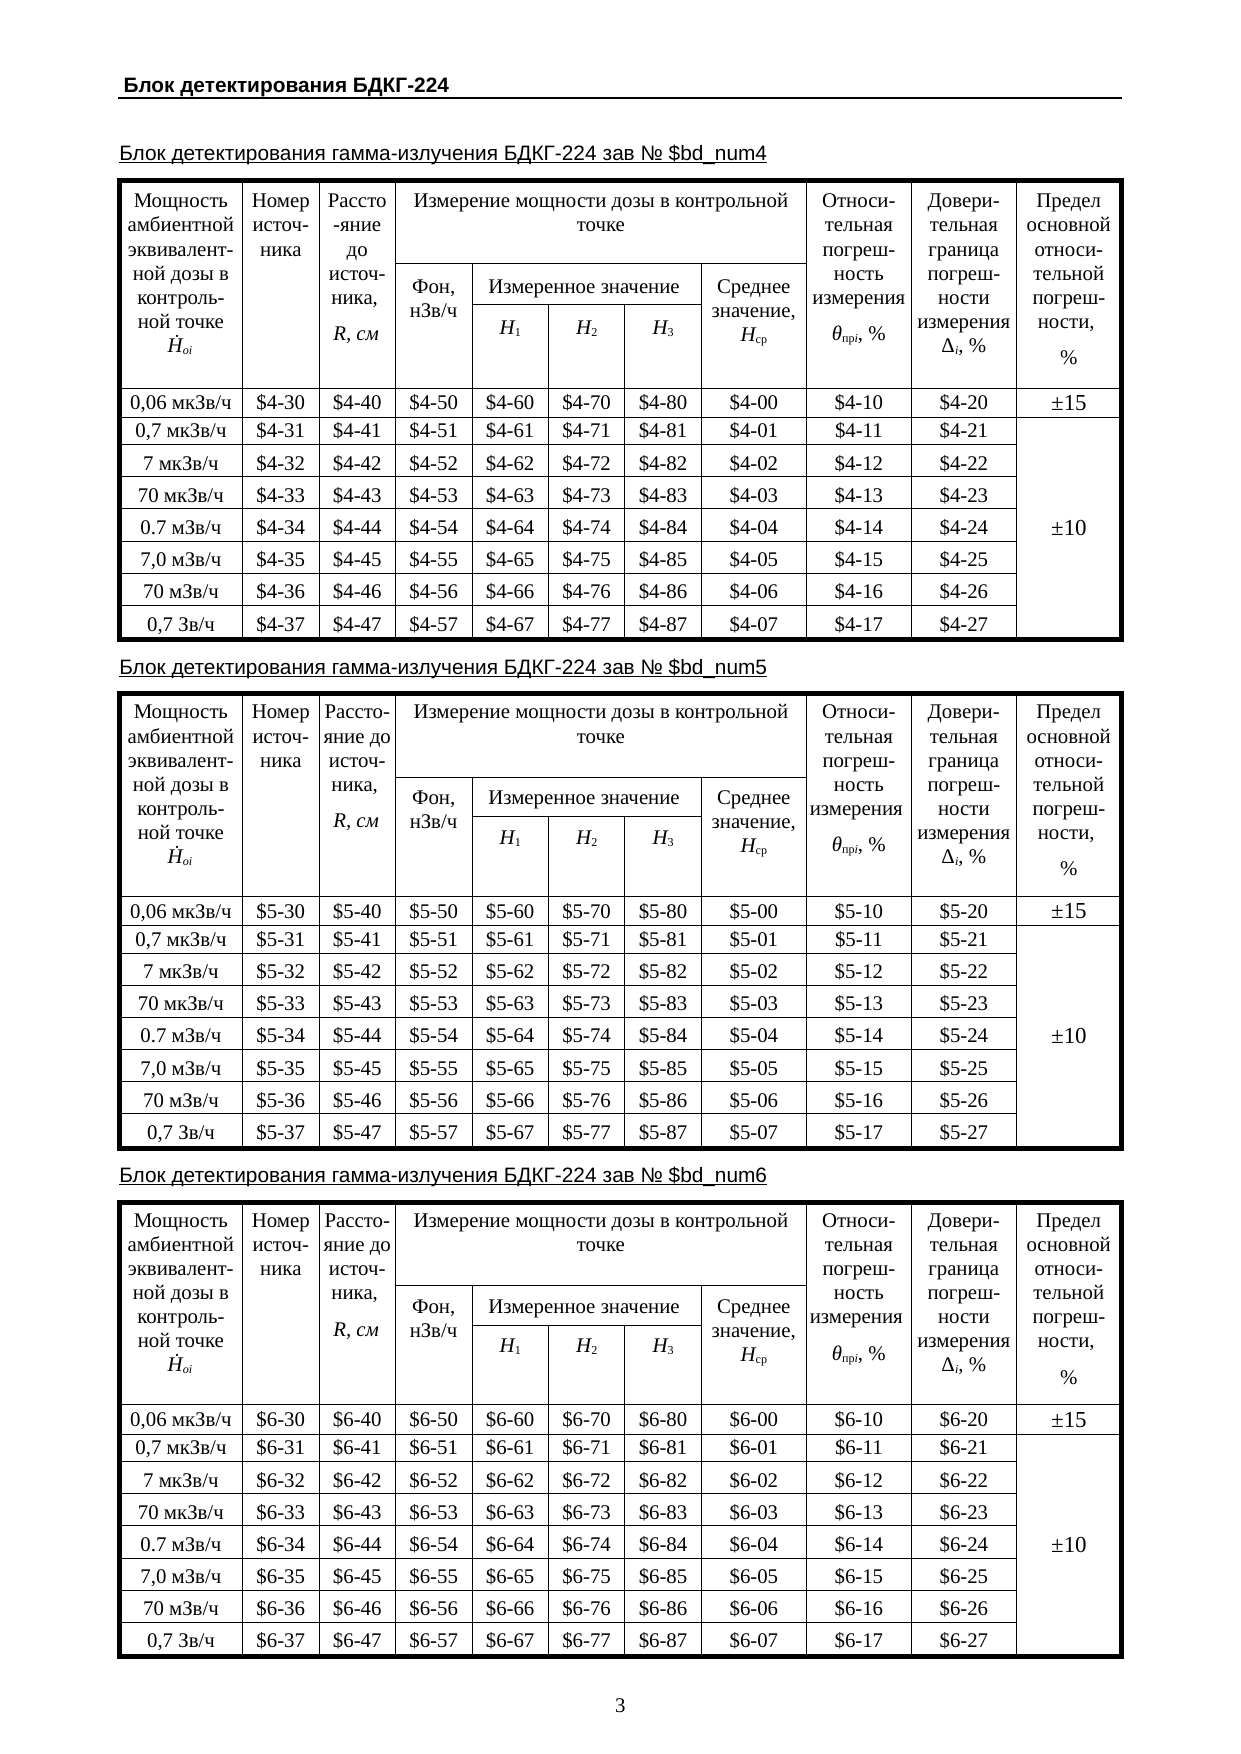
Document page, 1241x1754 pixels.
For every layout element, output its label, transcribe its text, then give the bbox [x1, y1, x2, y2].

table_cell $5-52 [396, 954, 472, 984]
table_cell $4-82 [625, 445, 701, 476]
table_cell $4-66 [473, 574, 548, 605]
table_cell Мощность амбиентной эквивалент-ной дозы в контроль-ной точке Ḣoi [122, 183, 242, 387]
table_cell 0,7 мкЗв/ч [122, 1435, 242, 1461]
table_cell $6-61 [473, 1435, 548, 1461]
table_cell $4-40 [320, 389, 395, 417]
table_cell $4-64 [473, 509, 548, 541]
table_cell $6-42 [320, 1462, 395, 1493]
table_cell $4-15 [807, 542, 911, 573]
table_cell $6-00 [702, 1405, 806, 1434]
table_cell $5-81 [625, 926, 701, 952]
table_cell $5-75 [549, 1050, 624, 1081]
table_cell $6-41 [320, 1435, 395, 1461]
table_cell $4-35 [243, 542, 319, 573]
table_cell $6-13 [807, 1494, 911, 1525]
table_cell $4-05 [702, 542, 806, 573]
table_cell $5-00 [702, 897, 806, 925]
table_cell Фон, нЗв/ч [396, 778, 472, 896]
table_cell $5-56 [396, 1082, 472, 1113]
table_cell $5-83 [625, 986, 701, 1017]
table_cell Мощность амбиентной эквивалент-ной дозы в контроль-ной точке Ḣoi [122, 696, 242, 896]
table_cell $4-04 [702, 509, 806, 541]
table_cell $4-55 [396, 542, 472, 573]
table_cell $4-67 [473, 606, 548, 637]
table_cell $5-13 [807, 986, 911, 1017]
table_cell Измерение мощности дозы в контрольной точке [396, 696, 806, 777]
table_cell $4-37 [243, 606, 319, 637]
table_cell $5-60 [473, 897, 548, 925]
table_cell $4-63 [473, 477, 548, 508]
table_cell $4-23 [912, 477, 1016, 508]
table_cell $6-83 [625, 1494, 701, 1525]
table_cell $4-46 [320, 574, 395, 605]
table_cell Довери-тельная граница погреш-ности измерения Δi, % [912, 696, 1016, 896]
table_cell $4-14 [807, 509, 911, 541]
table_cell $6-80 [625, 1405, 701, 1434]
table_cell Измерение мощности дозы в контрольной точке [396, 1205, 806, 1285]
table_cell $6-72 [549, 1462, 624, 1493]
table_cell $6-10 [807, 1405, 911, 1434]
table_cell $4-61 [473, 418, 548, 444]
table_cell ±15 [1017, 1405, 1119, 1434]
table_cell $5-46 [320, 1082, 395, 1113]
table_cell $4-21 [912, 418, 1016, 444]
table_cell $4-30 [243, 389, 319, 417]
table_cell $4-74 [549, 509, 624, 541]
table_cell $4-47 [320, 606, 395, 637]
table_cell $5-72 [549, 954, 624, 984]
table_cell $4-10 [807, 389, 911, 417]
table_cell $6-26 [912, 1591, 1016, 1622]
table_cell $4-36 [243, 574, 319, 605]
table_cell $4-42 [320, 445, 395, 476]
table_cell $5-36 [243, 1082, 319, 1113]
table_cell $4-65 [473, 542, 548, 573]
table_cell $6-24 [912, 1526, 1016, 1557]
table_cell $5-17 [807, 1114, 911, 1146]
table_cell $6-32 [243, 1462, 319, 1493]
table_cell 70 мЗв/ч [122, 1591, 242, 1622]
table_cell $6-43 [320, 1494, 395, 1525]
table_cell $4-43 [320, 477, 395, 508]
table_cell $5-21 [912, 926, 1016, 952]
table_cell $5-65 [473, 1050, 548, 1081]
table_cell $5-05 [702, 1050, 806, 1081]
table_cell ±15 [1017, 389, 1119, 417]
table_cell H3 [625, 817, 701, 896]
table_cell $4-51 [396, 418, 472, 444]
table_cell $4-22 [912, 445, 1016, 476]
table_cell $6-16 [807, 1591, 911, 1622]
table_cell 0.7 мЗв/ч [122, 1018, 242, 1049]
table_cell $6-64 [473, 1526, 548, 1557]
table_cell $5-10 [807, 897, 911, 925]
table_cell $4-80 [625, 389, 701, 417]
table_cell $5-47 [320, 1114, 395, 1146]
table_cell $6-66 [473, 1591, 548, 1622]
table_cell Измеренное значение [473, 1286, 701, 1325]
table_cell $6-86 [625, 1591, 701, 1622]
table_cell $4-52 [396, 445, 472, 476]
table_cell $4-86 [625, 574, 701, 605]
table_cell $6-40 [320, 1405, 395, 1434]
table_cell $5-32 [243, 954, 319, 984]
table_cell Измеренное значение [473, 264, 701, 304]
table_cell $6-20 [912, 1405, 1016, 1434]
table_cell $6-50 [396, 1405, 472, 1434]
table_cell $4-07 [702, 606, 806, 637]
table_cell $5-53 [396, 986, 472, 1017]
table_cell $6-05 [702, 1559, 806, 1589]
table_cell $4-17 [807, 606, 911, 637]
table_cell $5-12 [807, 954, 911, 984]
table_cell $5-14 [807, 1018, 911, 1049]
table_cell $6-73 [549, 1494, 624, 1525]
table_cell ±10 [1017, 1435, 1119, 1654]
table_cell $5-27 [912, 1114, 1016, 1146]
table_cell 7,0 мЗв/ч [122, 1050, 242, 1081]
table_cell $6-06 [702, 1591, 806, 1622]
table_header Блок детектирования гамма-излучения БДКГ-224 зав № $bd_num4 [119, 129, 1121, 177]
table_cell $6-60 [473, 1405, 548, 1434]
table_cell $6-53 [396, 1494, 472, 1525]
table_cell $6-81 [625, 1435, 701, 1461]
table_cell $6-01 [702, 1435, 806, 1461]
table_cell Рассто-яние до источ-ника, R, см [320, 183, 395, 387]
table_cell $6-52 [396, 1462, 472, 1493]
table_cell $6-04 [702, 1526, 806, 1557]
table_cell $6-75 [549, 1559, 624, 1589]
table_cell $5-54 [396, 1018, 472, 1049]
table_cell $6-67 [473, 1623, 548, 1654]
table_cell $5-11 [807, 926, 911, 952]
table_cell $5-67 [473, 1114, 548, 1146]
table_cell Фон, нЗв/ч [396, 1286, 472, 1404]
table_cell 0,06 мкЗв/ч [122, 389, 242, 417]
table_cell $6-25 [912, 1559, 1016, 1589]
table_cell $5-01 [702, 926, 806, 952]
table_cell $5-06 [702, 1082, 806, 1113]
table_cell 70 мкЗв/ч [122, 986, 242, 1017]
table_cell $5-63 [473, 986, 548, 1017]
table_cell $6-47 [320, 1623, 395, 1654]
table_cell $6-31 [243, 1435, 319, 1461]
table_cell $5-42 [320, 954, 395, 984]
table_cell $6-54 [396, 1526, 472, 1557]
table_cell Рассто-яние до источ-ника, R, см [320, 1205, 395, 1404]
table_cell $5-45 [320, 1050, 395, 1081]
table_cell 0,06 мкЗв/ч [122, 897, 242, 925]
table_cell $6-07 [702, 1623, 806, 1654]
table_cell $4-75 [549, 542, 624, 573]
table_cell $6-21 [912, 1435, 1016, 1461]
table_header Блок детектирования гамма-излучения БДКГ-224 зав № $bd_num6 [119, 1151, 1121, 1200]
table_cell $5-04 [702, 1018, 806, 1049]
table_cell H1 [473, 817, 548, 896]
table_cell $6-33 [243, 1494, 319, 1525]
table_cell $6-77 [549, 1623, 624, 1654]
table_cell $5-55 [396, 1050, 472, 1081]
table_cell $5-43 [320, 986, 395, 1017]
table_cell Среднее значение, Hср [702, 1286, 806, 1404]
table_cell Довери-тельная граница погреш-ности измерения Δi, % [912, 183, 1016, 387]
table_cell $5-26 [912, 1082, 1016, 1113]
table_cell 7 мкЗв/ч [122, 445, 242, 476]
table_cell Измерение мощности дозы в контрольной точке [396, 183, 806, 263]
table_cell 0.7 мЗв/ч [122, 1526, 242, 1557]
table_cell 7 мкЗв/ч [122, 954, 242, 984]
table_cell $5-71 [549, 926, 624, 952]
table_cell 0,7 Зв/ч [122, 606, 242, 637]
table_cell $6-27 [912, 1623, 1016, 1654]
table_cell $6-82 [625, 1462, 701, 1493]
table_cell 7,0 мЗв/ч [122, 542, 242, 573]
table_cell $4-84 [625, 509, 701, 541]
table_cell Довери-тельная граница погреш-ности измерения Δi, % [912, 1205, 1016, 1404]
table_cell $5-61 [473, 926, 548, 952]
table_cell $6-57 [396, 1623, 472, 1654]
table_cell $5-16 [807, 1082, 911, 1113]
table_cell 0,7 Зв/ч [122, 1114, 242, 1146]
table_cell $5-51 [396, 926, 472, 952]
table_cell Предел основной относи-тельной погреш-ности, % [1017, 183, 1119, 387]
table_cell $5-30 [243, 897, 319, 925]
table_cell $6-12 [807, 1462, 911, 1493]
table_cell $4-60 [473, 389, 548, 417]
table_cell $6-74 [549, 1526, 624, 1557]
table_cell $6-22 [912, 1462, 1016, 1493]
table_cell $5-57 [396, 1114, 472, 1146]
table_cell $6-23 [912, 1494, 1016, 1525]
table_cell $5-70 [549, 897, 624, 925]
table_cell $4-01 [702, 418, 806, 444]
table_cell $4-27 [912, 606, 1016, 637]
table_cell $6-44 [320, 1526, 395, 1557]
table_cell $5-41 [320, 926, 395, 952]
table_cell $5-40 [320, 897, 395, 925]
table_cell ±15 [1017, 897, 1119, 925]
table_cell $5-02 [702, 954, 806, 984]
table_cell $4-13 [807, 477, 911, 508]
table_cell $4-00 [702, 389, 806, 417]
table_cell Предел основной относи-тельной погреш-ности, % [1017, 696, 1119, 896]
table_cell $6-02 [702, 1462, 806, 1493]
table_cell $5-03 [702, 986, 806, 1017]
table_cell 70 мЗв/ч [122, 574, 242, 605]
table_cell $5-82 [625, 954, 701, 984]
table_cell $4-16 [807, 574, 911, 605]
table_cell Фон, нЗв/ч [396, 264, 472, 387]
table_cell ±10 [1017, 418, 1119, 637]
table_cell 70 мкЗв/ч [122, 477, 242, 508]
table_cell $6-15 [807, 1559, 911, 1589]
table_cell $5-25 [912, 1050, 1016, 1081]
table_cell Номер источ-ника [243, 183, 319, 387]
table_cell $4-73 [549, 477, 624, 508]
table_cell $4-62 [473, 445, 548, 476]
table_cell $6-63 [473, 1494, 548, 1525]
table_cell H1 [473, 1326, 548, 1404]
table_cell $6-84 [625, 1526, 701, 1557]
table_cell H1 [473, 305, 548, 387]
table_cell $4-76 [549, 574, 624, 605]
table_cell H3 [625, 1326, 701, 1404]
table_cell $5-80 [625, 897, 701, 925]
table_cell $6-11 [807, 1435, 911, 1461]
table_cell $4-83 [625, 477, 701, 508]
table_cell $4-56 [396, 574, 472, 605]
table_cell 0,7 Зв/ч [122, 1623, 242, 1654]
table_cell $4-53 [396, 477, 472, 508]
table_cell $6-62 [473, 1462, 548, 1493]
table_cell $5-35 [243, 1050, 319, 1081]
table_cell $5-31 [243, 926, 319, 952]
table_cell $4-11 [807, 418, 911, 444]
table_cell $6-37 [243, 1623, 319, 1654]
table_cell H2 [549, 817, 624, 896]
table_cell $4-81 [625, 418, 701, 444]
table_cell $4-70 [549, 389, 624, 417]
table_cell $4-24 [912, 509, 1016, 541]
table_cell $5-23 [912, 986, 1016, 1017]
table_cell Номер источ-ника [243, 696, 319, 896]
table_cell $6-30 [243, 1405, 319, 1434]
table_cell $4-20 [912, 389, 1016, 417]
table_header Блок детектирования гамма-излучения БДКГ-224 зав № $bd_num5 [119, 642, 1121, 691]
table_cell 7 мкЗв/ч [122, 1462, 242, 1493]
table_cell H2 [549, 1326, 624, 1404]
table_cell Относи-тельная погреш-ность измерения θпрi, % [807, 1205, 911, 1404]
table_cell 0,06 мкЗв/ч [122, 1405, 242, 1434]
table_cell $4-45 [320, 542, 395, 573]
table_cell Относи-тельная погреш-ность измерения θпрi, % [807, 696, 911, 896]
table_cell $6-51 [396, 1435, 472, 1461]
table_cell Рассто-яние до источ-ника, R, см [320, 696, 395, 896]
table_cell $5-20 [912, 897, 1016, 925]
table_cell $6-65 [473, 1559, 548, 1589]
table_cell $6-36 [243, 1591, 319, 1622]
table_cell $4-44 [320, 509, 395, 541]
table_cell $6-70 [549, 1405, 624, 1434]
table_cell ±10 [1017, 926, 1119, 1146]
table_cell $6-14 [807, 1526, 911, 1557]
table_cell $5-64 [473, 1018, 548, 1049]
table_cell $4-31 [243, 418, 319, 444]
table_cell $4-06 [702, 574, 806, 605]
table_cell $4-54 [396, 509, 472, 541]
table_cell $4-50 [396, 389, 472, 417]
table_cell 0,7 мкЗв/ч [122, 926, 242, 952]
table_cell $5-50 [396, 897, 472, 925]
table_cell $4-57 [396, 606, 472, 637]
table_cell $6-56 [396, 1591, 472, 1622]
table_cell 0,7 мкЗв/ч [122, 418, 242, 444]
table_cell H3 [625, 305, 701, 387]
table_cell $6-55 [396, 1559, 472, 1589]
table_cell $4-03 [702, 477, 806, 508]
table_cell $6-76 [549, 1591, 624, 1622]
table_cell $4-87 [625, 606, 701, 637]
table_cell $5-62 [473, 954, 548, 984]
table_cell 70 мЗв/ч [122, 1082, 242, 1113]
table_cell $6-46 [320, 1591, 395, 1622]
table_cell $5-76 [549, 1082, 624, 1113]
table_cell $5-22 [912, 954, 1016, 984]
table_cell $5-86 [625, 1082, 701, 1113]
table_cell $4-34 [243, 509, 319, 541]
table_cell $4-32 [243, 445, 319, 476]
table_cell $4-41 [320, 418, 395, 444]
table_cell $5-85 [625, 1050, 701, 1081]
table_cell Среднее значение, Hср [702, 778, 806, 896]
table_cell $5-73 [549, 986, 624, 1017]
table_cell $6-71 [549, 1435, 624, 1461]
table_cell $5-87 [625, 1114, 701, 1146]
table_cell $5-34 [243, 1018, 319, 1049]
table_cell $5-15 [807, 1050, 911, 1081]
table_cell $6-03 [702, 1494, 806, 1525]
table_cell $4-72 [549, 445, 624, 476]
table_cell $5-74 [549, 1018, 624, 1049]
table_cell $5-07 [702, 1114, 806, 1146]
table_cell $4-02 [702, 445, 806, 476]
table_cell $4-33 [243, 477, 319, 508]
table_cell $5-37 [243, 1114, 319, 1146]
table_cell $4-71 [549, 418, 624, 444]
table_cell 70 мкЗв/ч [122, 1494, 242, 1525]
table_cell Относи-тельная погреш-ность измерения θпрi, % [807, 183, 911, 387]
table_cell $4-26 [912, 574, 1016, 605]
table_cell $4-77 [549, 606, 624, 637]
table_cell $5-66 [473, 1082, 548, 1113]
table_cell $5-24 [912, 1018, 1016, 1049]
table_cell $4-85 [625, 542, 701, 573]
table_cell $5-84 [625, 1018, 701, 1049]
table_cell Мощность амбиентной эквивалент-ной дозы в контроль-ной точке Ḣoi [122, 1205, 242, 1404]
table_cell 0.7 мЗв/ч [122, 509, 242, 541]
table_cell Среднее значение, Hср [702, 264, 806, 387]
table_cell $4-25 [912, 542, 1016, 573]
table_cell $6-34 [243, 1526, 319, 1557]
table_cell $6-85 [625, 1559, 701, 1589]
table_cell $6-35 [243, 1559, 319, 1589]
table_cell $6-17 [807, 1623, 911, 1654]
table_cell $5-33 [243, 986, 319, 1017]
table_cell $4-12 [807, 445, 911, 476]
table_cell $5-77 [549, 1114, 624, 1146]
table_cell Номер источ-ника [243, 1205, 319, 1404]
table_cell 7,0 мЗв/ч [122, 1559, 242, 1589]
table_cell Предел основной относи-тельной погреш-ности, % [1017, 1205, 1119, 1404]
table_cell $5-44 [320, 1018, 395, 1049]
table_cell $6-45 [320, 1559, 395, 1589]
table_cell $6-87 [625, 1623, 701, 1654]
table_cell H2 [549, 305, 624, 387]
table_cell Измеренное значение [473, 778, 701, 816]
